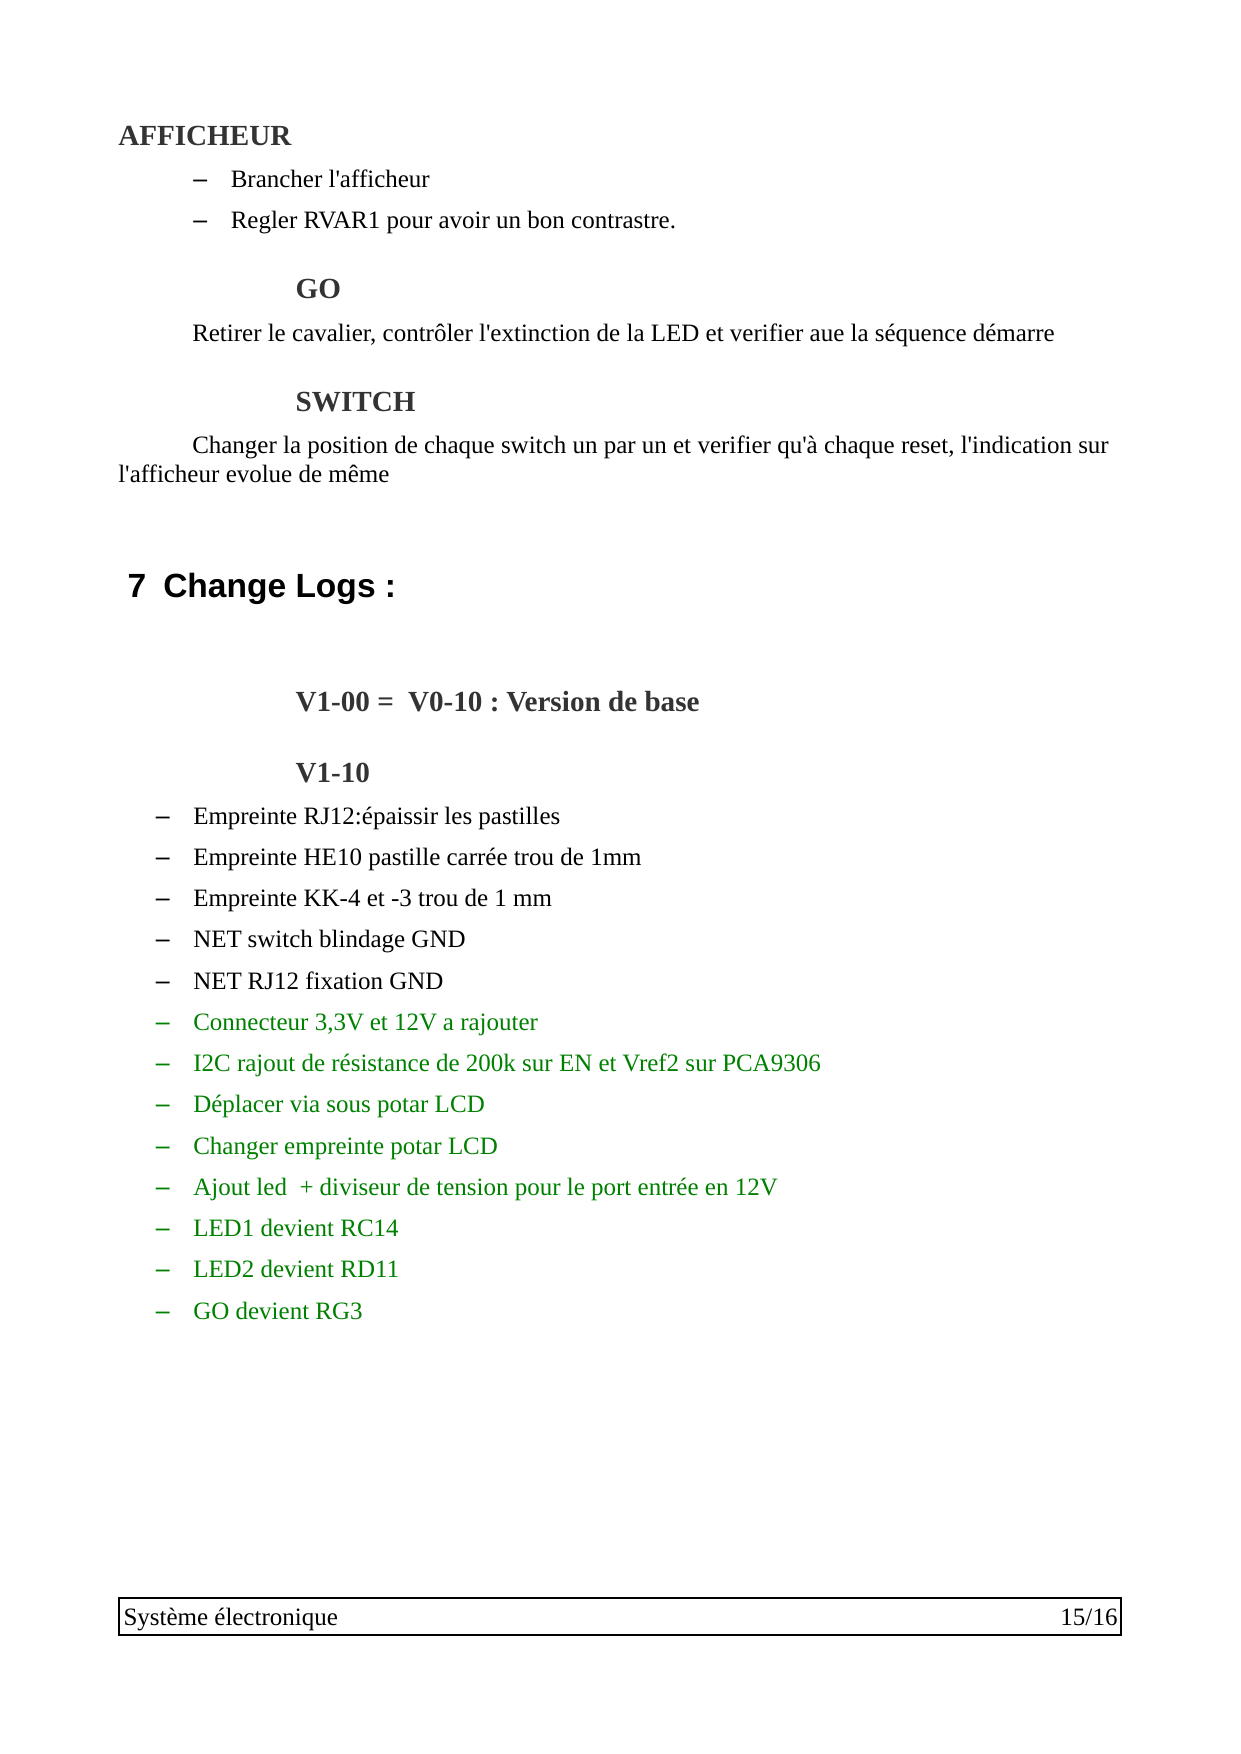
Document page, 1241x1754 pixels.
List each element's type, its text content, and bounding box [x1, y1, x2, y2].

list Empreinte RJ12:épaissir les pastilles [156, 801, 1122, 829]
list Regler RVAR1 pour avoir un bon contrastre. [193, 205, 1122, 234]
list GO devient RG3 [156, 1296, 1122, 1324]
list LED2 devient RD11 [156, 1254, 1122, 1283]
subtitle GO [295, 272, 1122, 305]
text Retirer le cavalier, contrôler l'extinction de la LED et verifier aue la séquence démarre [118, 318, 1122, 346]
list Déplacer via sous potar LCD [156, 1089, 1122, 1118]
list NET RJ12 fixation GND [156, 966, 1122, 994]
subtitle V1-10 [295, 755, 1122, 788]
subtitle SWITCH [295, 384, 1122, 417]
subtitle AFFICHEUR [118, 118, 1122, 152]
subtitle V1-00 = V0-10 : Version de base [295, 684, 1122, 717]
list Changer empreinte potar LCD [156, 1131, 1122, 1159]
list LED1 devient RC14 [156, 1213, 1122, 1242]
list Ajout led + diviseur de tension pour le port entrée en 12V [156, 1172, 1122, 1201]
list NET switch blindage GND [156, 924, 1122, 953]
list Connecteur 3,3V et 12V a rajouter [156, 1007, 1122, 1036]
list Empreinte HE10 pastille carrée trou de 1mm [156, 842, 1122, 871]
list Brancher l'afficheur [193, 164, 1122, 193]
list Empreinte KK-4 et -3 trou de 1 mm [156, 883, 1122, 912]
text Changer la position de chaque switch un par un et verifier qu'à chaque reset, l'indication sur l'afficheur evolue de même [118, 430, 1122, 487]
subtitle Change Logs : [118, 566, 1122, 605]
list I2C rajout de résistance de 200k sur EN et Vref2 sur PCA9306 [156, 1048, 1122, 1077]
